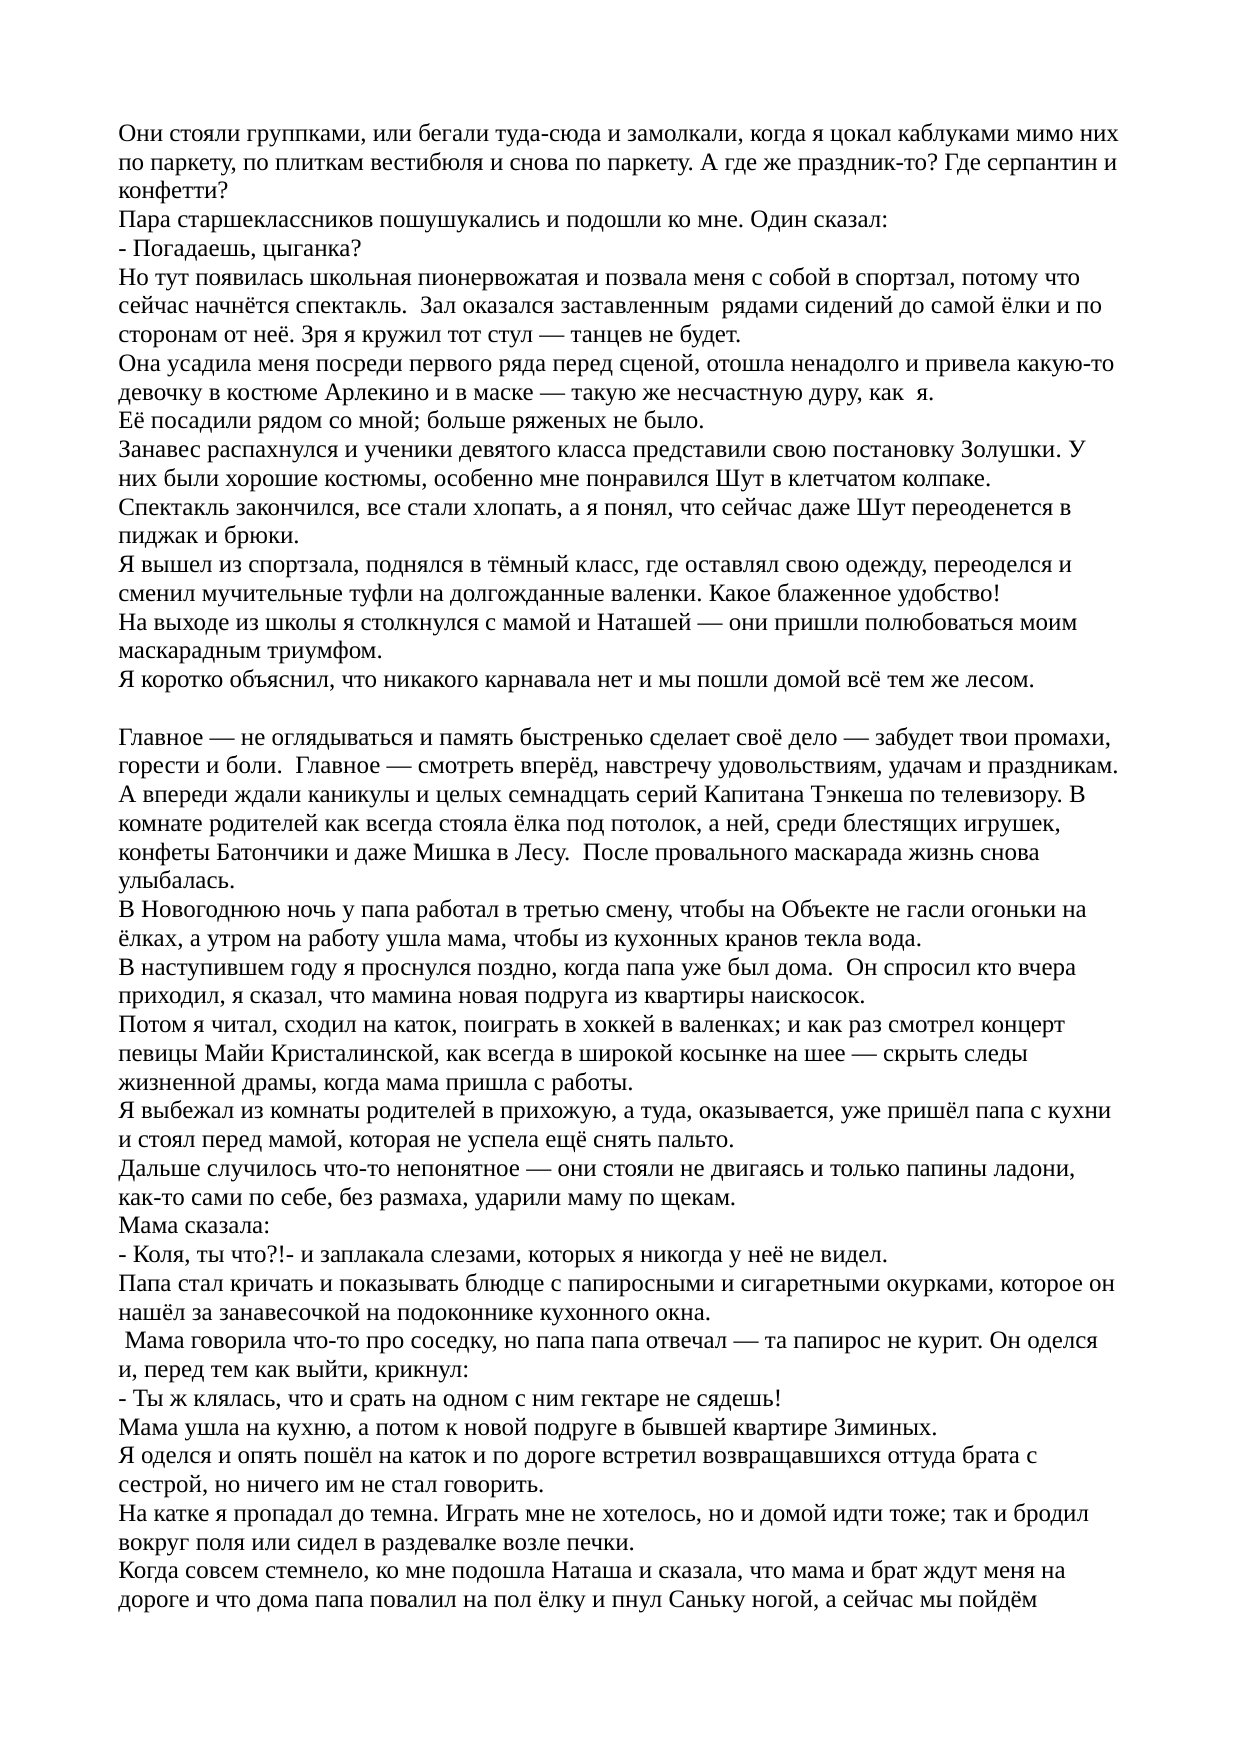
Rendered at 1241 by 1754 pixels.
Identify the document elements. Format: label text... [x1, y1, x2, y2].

text На катке я пропадал до темна. Играть мне не хотелось, но и домой идти тоже; так и бродил вокруг поля или сидел в раздевалке возле печки. [118, 1498, 1122, 1556]
text Её посадили рядом со мной; больше ряженых не было. [118, 406, 1122, 434]
text Папа стал кричать и показывать блюдце с папиросными и сигаретными окурками, которое он нашёл за занавесочкой на подоконнике кухонного окна. [118, 1268, 1122, 1326]
text Дальше случилось что-то непонятное — они стояли не двигаясь и только папины ладони, как-то сами по себе, без размаха, ударили маму по щекам. [118, 1153, 1122, 1211]
text - Погадаешь, цыганка? [118, 233, 1122, 262]
text Занавес распахнулся и ученики девятого класса представили свою постановку Золушки. У них были хорошие костюмы, особенно мне понравился Шут в клетчатом колпаке. [118, 434, 1122, 492]
text Спектакль закончился, все стали хлопать, а я понял, что сейчас даже Шут переоденется в пиджак и брюки. [118, 492, 1122, 549]
text Потом я читал, сходил на каток, поиграть в хоккей в валенках; и как раз смотрел концерт певицы Майи Кристалинской, как всегда в широкой косынке на шее — скрыть следы жизненной драмы, когда мама пришла с работы. [118, 1009, 1122, 1096]
text В Новогоднюю ночь у папа работал в третью смену, чтобы на Объекте не гасли огоньки на ёлках, а утром на работу ушла мама, чтобы из кухонных кранов текла вода. [118, 894, 1122, 952]
text Когда совсем стемнело, ко мне подошла Наташа и сказала, что мама и брат ждут меня на дороге и что дома папа повалил на пол ёлку и пнул Саньку ногой, а сейчас мы пойдём [118, 1556, 1122, 1613]
text - Ты ж клялась, что и срать на одном с ним гектаре не сядешь! [118, 1383, 1122, 1412]
text А впереди ждали каникулы и целых семнадцать серий Капитана Тэнкеша по телевизору. В комнате родителей как всегда стояла ёлка под потолок, а ней, среди блестящих игрушек, конфеты Батончики и даже Мишка в Лесу. После провального маскарада жизнь снова улыбалась. [118, 779, 1122, 894]
text Но тут появилась школьная пионервожатая и позвала меня с собой в спортзал, потому что сейчас начнётся спектакль. Зал оказался заставленным рядами сидений до самой ёлки и по сторонам от неё. Зря я кружил тот стул — танцев не будет. [118, 262, 1122, 348]
text Я коротко объяснил, что никакого карнавала нет и мы пошли домой всё тем же лесом. [118, 664, 1122, 693]
text Они стояли группками, или бегали туда-сюда и замолкали, когда я цокал каблуками мимо них по паркету, по плиткам вестибюля и снова по паркету. А где же праздник-то? Где серпантин и конфетти? [118, 118, 1122, 204]
text Главное — не оглядываться и память быстренько сделает своё дело — забудет твои промахи, горести и боли. Главное — смотреть вперёд, навстречу удовольствиям, удачам и праздникам. [118, 722, 1122, 779]
text Я вышел из спортзала, поднялся в тёмный класс, где оставлял свою одежду, переоделся и сменил мучительные туфли на долгожданные валенки. Какое блаженное удобство! [118, 549, 1122, 607]
text Мама ушла на кухню, а потом к новой подруге в бывшей квартире Зиминых. [118, 1412, 1122, 1441]
text Мама сказала: [118, 1211, 1122, 1239]
text Я выбежал из комнаты родителей в прихожую, а туда, оказывается, уже пришёл папа с кухни и стоял перед мамой, которая не успела ещё снять пальто. [118, 1096, 1122, 1153]
text - Коля, ты что?!- и заплакала слезами, которых я никогда у неё не видел. [118, 1239, 1122, 1268]
text Я оделся и опять пошёл на каток и по дороге встретил возвращавшихся оттуда брата с сестрой, но ничего им не стал говорить. [118, 1441, 1122, 1498]
text В наступившем году я проснулся поздно, когда папа уже был дома. Он спросил кто вчера приходил, я сказал, что мамина новая подруга из квартиры наискосок. [118, 952, 1122, 1009]
text На выходе из школы я столкнулся с мамой и Наташей — они пришли полюбоваться моим маскарадным триумфом. [118, 607, 1122, 664]
text Она усадила меня посреди первого ряда перед сценой, отошла ненадолго и привела какую-то девочку в костюме Арлекино и в маске — такую же несчастную дуру, как я. [118, 348, 1122, 406]
text Мама говорила что-то про соседку, но папа папа отвечал — та папирос не курит. Он оделся и, перед тем как выйти, крикнул: [118, 1326, 1122, 1383]
text Пара старшеклассников пошушукались и подошли ко мне. Один сказал: [118, 204, 1122, 233]
